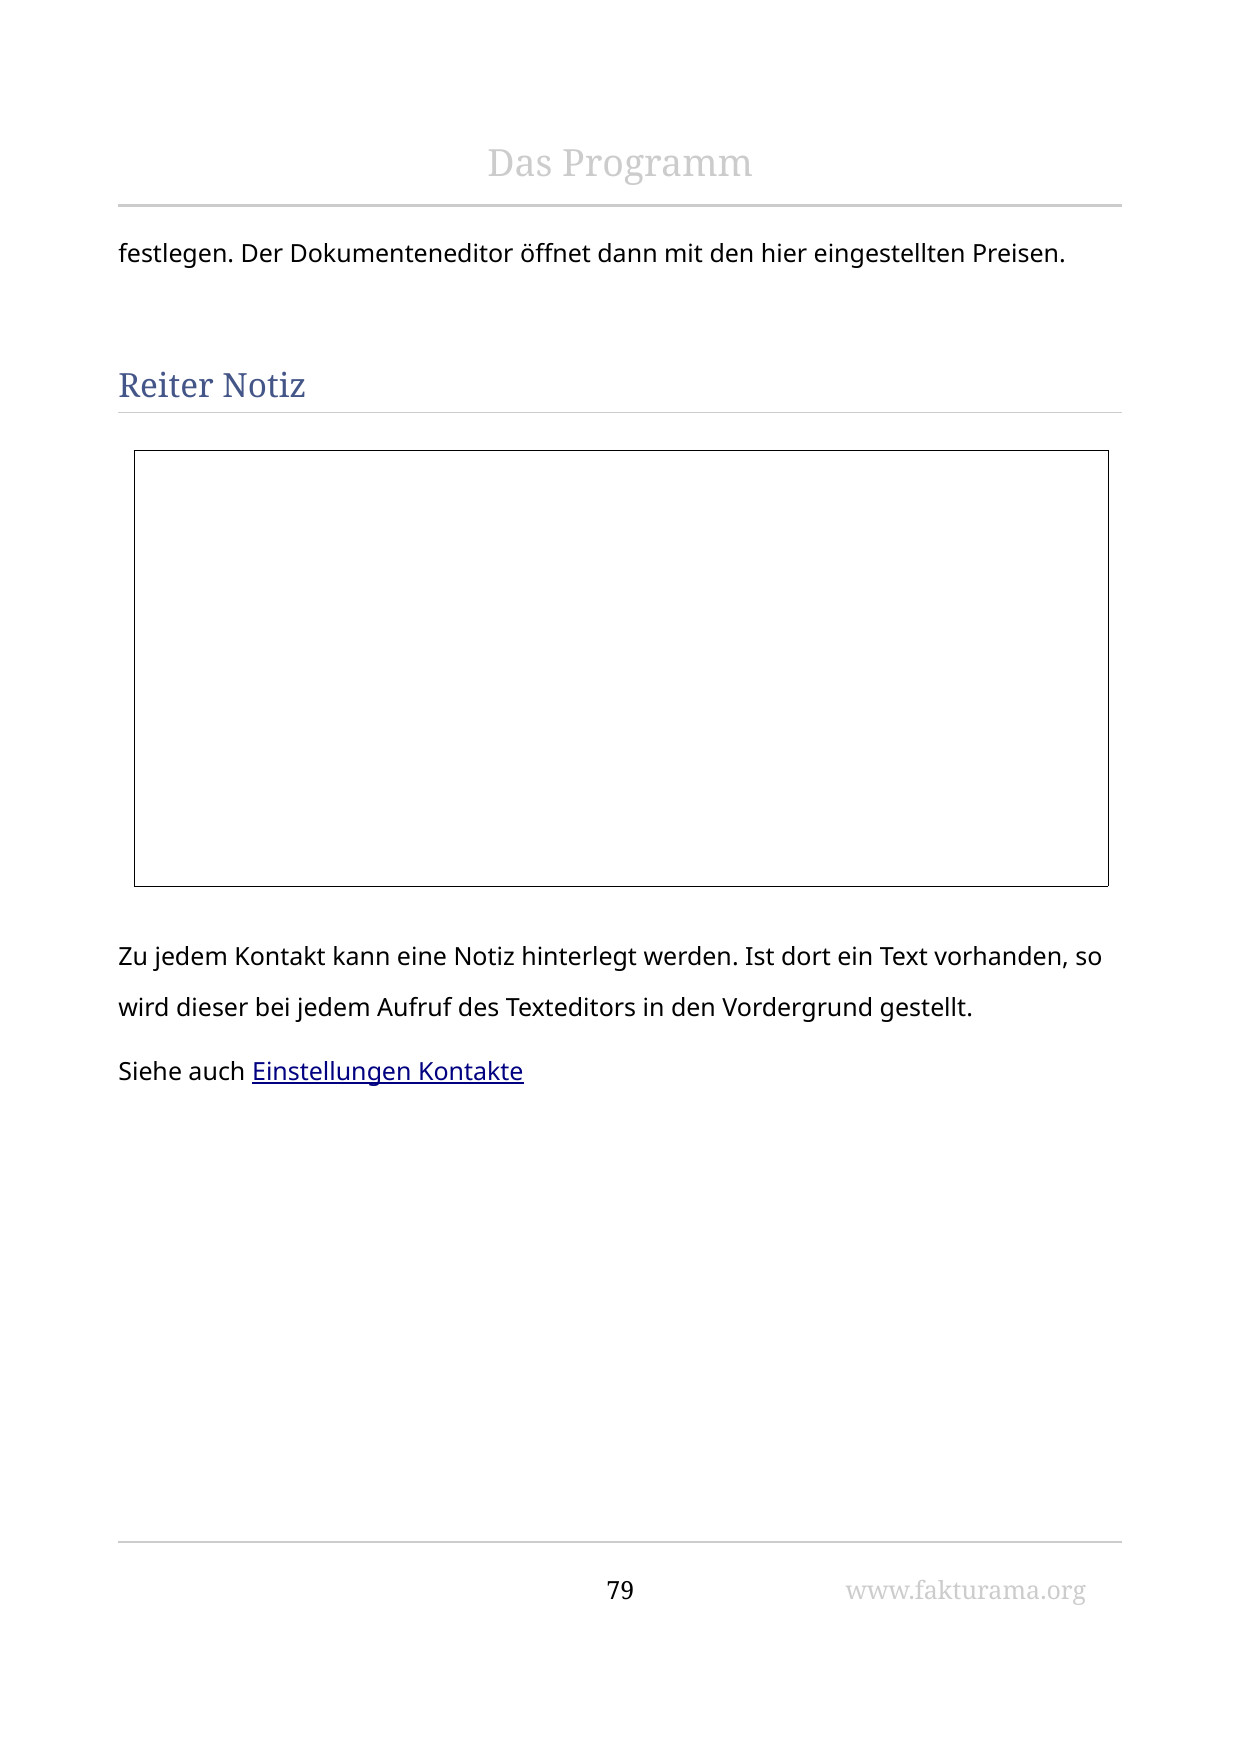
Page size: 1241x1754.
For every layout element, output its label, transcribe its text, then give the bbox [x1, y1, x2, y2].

text Siehe auch Einstellungen Kontakte [118, 1053, 1122, 1087]
subtitle Reiter Notiz [118, 362, 1122, 412]
text Zu jedem Kontakt kann eine Notiz hinterlegt werden. Ist dort ein Text vorhanden, so wird dieser bei jedem Aufruf des Texteditors in den Vordergrund gestellt. [118, 939, 1122, 1024]
text festlegen. Der Dokumenteneditor öffnet dann mit den hier eingestellten Preisen. [118, 236, 1122, 270]
